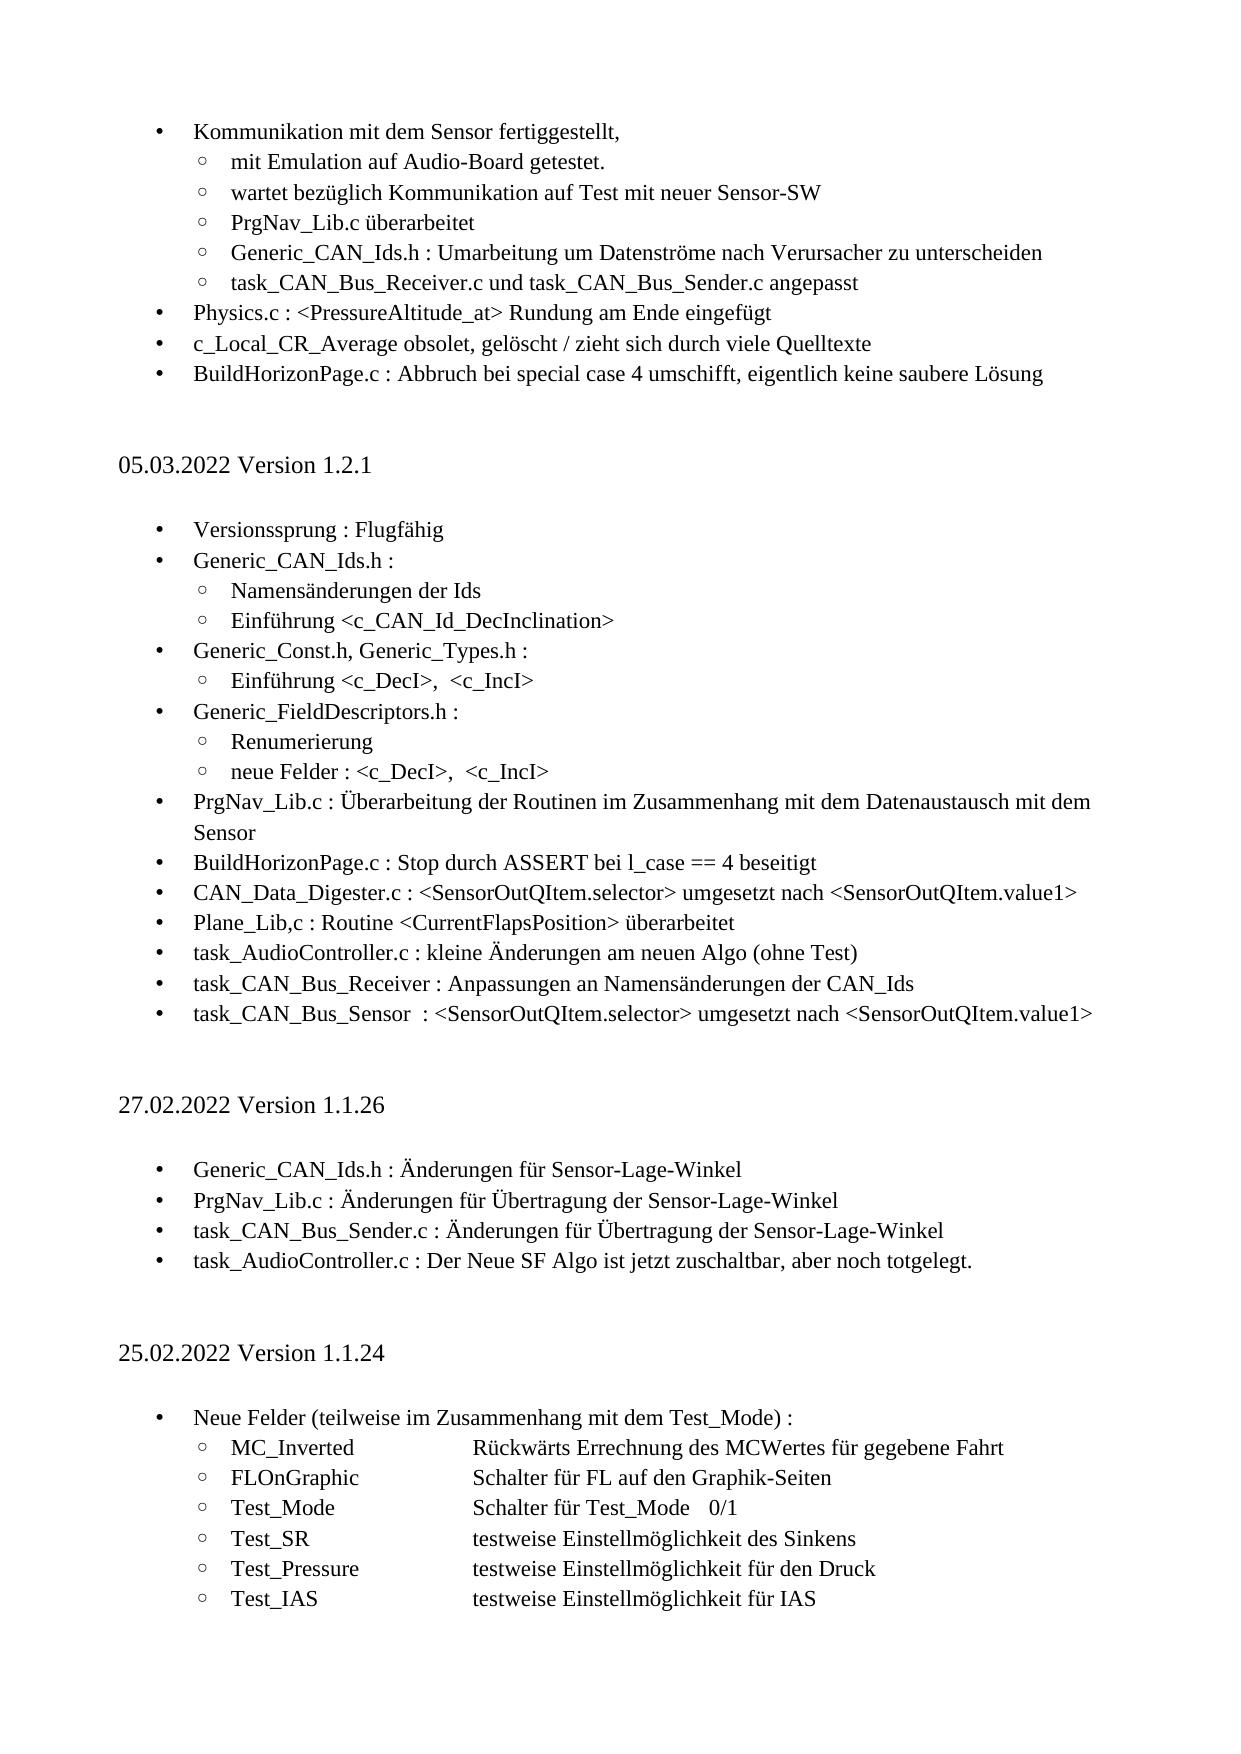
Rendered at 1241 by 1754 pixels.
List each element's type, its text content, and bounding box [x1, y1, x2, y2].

list Physics.c : <PressureAltitude_at> Rundung am Ende eingefügt [156, 299, 1122, 326]
list task_AudioController.c : kleine Änderungen am neuen Algo (ohne Test) [156, 939, 1122, 966]
list Test_Pressure testweise Einstellmöglichkeit für den Druck [193, 1555, 1122, 1581]
list Test_Mode Schalter für Test_Mode 0/1 [193, 1494, 1122, 1521]
list PrgNav_Lib.c : Änderungen für Übertragung der Sensor-Lage-Winkel [156, 1187, 1122, 1213]
list neue Felder : <c_DecI>, <c_IncI> [193, 758, 1122, 784]
list FLOnGraphic Schalter für FL auf den Graphik-Seiten [193, 1464, 1122, 1491]
list Einführung <c_DecI>, <c_IncI> [193, 667, 1122, 694]
list PrgNav_Lib.c überarbeitet [193, 209, 1122, 235]
list MC_Inverted Rückwärts Errechnung des MCWertes für gegebene Fahrt [193, 1434, 1122, 1460]
list Generic_Const.h, Generic_Types.h : [156, 637, 1122, 664]
list Test_SR testweise Einstellmöglichkeit des Sinkens [193, 1524, 1122, 1551]
list Namensänderungen der Ids [193, 577, 1122, 603]
text 05.03.2022 Version 1.2.1 [118, 450, 1122, 479]
list BuildHorizonPage.c : Abbruch bei special case 4 umschifft, eigentlich keine saubere Lösung [156, 360, 1122, 386]
list wartet bezüglich Kommunikation auf Test mit neuer Sensor-SW [193, 178, 1122, 205]
list Neue Felder (teilweise im Zusammenhang mit dem Test_Mode) : [156, 1404, 1122, 1430]
list task_CAN_Bus_Receiver : Anpassungen an Namensänderungen der CAN_Ids [156, 969, 1122, 996]
text 25.02.2022 Version 1.1.24 [118, 1338, 1122, 1366]
list task_CAN_Bus_Receiver.c und task_CAN_Bus_Sender.c angepasst [193, 269, 1122, 296]
list c_Local_CR_Average obsolet, gelöscht / zieht sich durch viele Quelltexte [156, 329, 1122, 356]
list Generic_CAN_Ids.h : [156, 547, 1122, 573]
list Generic_CAN_Ids.h : Änderungen für Sensor-Lage-Winkel [156, 1156, 1122, 1183]
list PrgNav_Lib.c : Überarbeitung der Routinen im Zusammenhang mit dem Datenaustausch mit dem Sensor [156, 788, 1122, 845]
list Versionssprung : Flugfähig [156, 516, 1122, 543]
list Generic_FieldDescriptors.h : [156, 698, 1122, 724]
list Plane_Lib,c : Routine <CurrentFlapsPosition> überarbeitet [156, 909, 1122, 936]
text 27.02.2022 Version 1.1.26 [118, 1090, 1122, 1119]
list task_CAN_Bus_Sender.c : Änderungen für Übertragung der Sensor-Lage-Winkel [156, 1217, 1122, 1243]
list Kommunikation mit dem Sensor fertiggestellt, [156, 118, 1122, 144]
list Renumerierung [193, 728, 1122, 754]
list mit Emulation auf Audio-Board getestet. [193, 148, 1122, 175]
list task_AudioController.c : Der Neue SF Algo ist jetzt zuschaltbar, aber noch totgelegt. [156, 1247, 1122, 1273]
list CAN_Data_Digester.c : <SensorOutQItem.selector> umgesetzt nach <SensorOutQItem.value1> [156, 879, 1122, 905]
list Generic_CAN_Ids.h : Umarbeitung um Datenströme nach Verursacher zu unterscheiden [193, 239, 1122, 265]
list Einführung <c_CAN_Id_DecInclination> [193, 607, 1122, 633]
list Test_IAS testweise Einstellmöglichkeit für IAS [193, 1585, 1122, 1611]
list BuildHorizonPage.c : Stop durch ASSERT bei l_case == 4 beseitigt [156, 849, 1122, 875]
list task_CAN_Bus_Sensor : <SensorOutQItem.selector> umgesetzt nach <SensorOutQItem.value1> [156, 1000, 1122, 1026]
